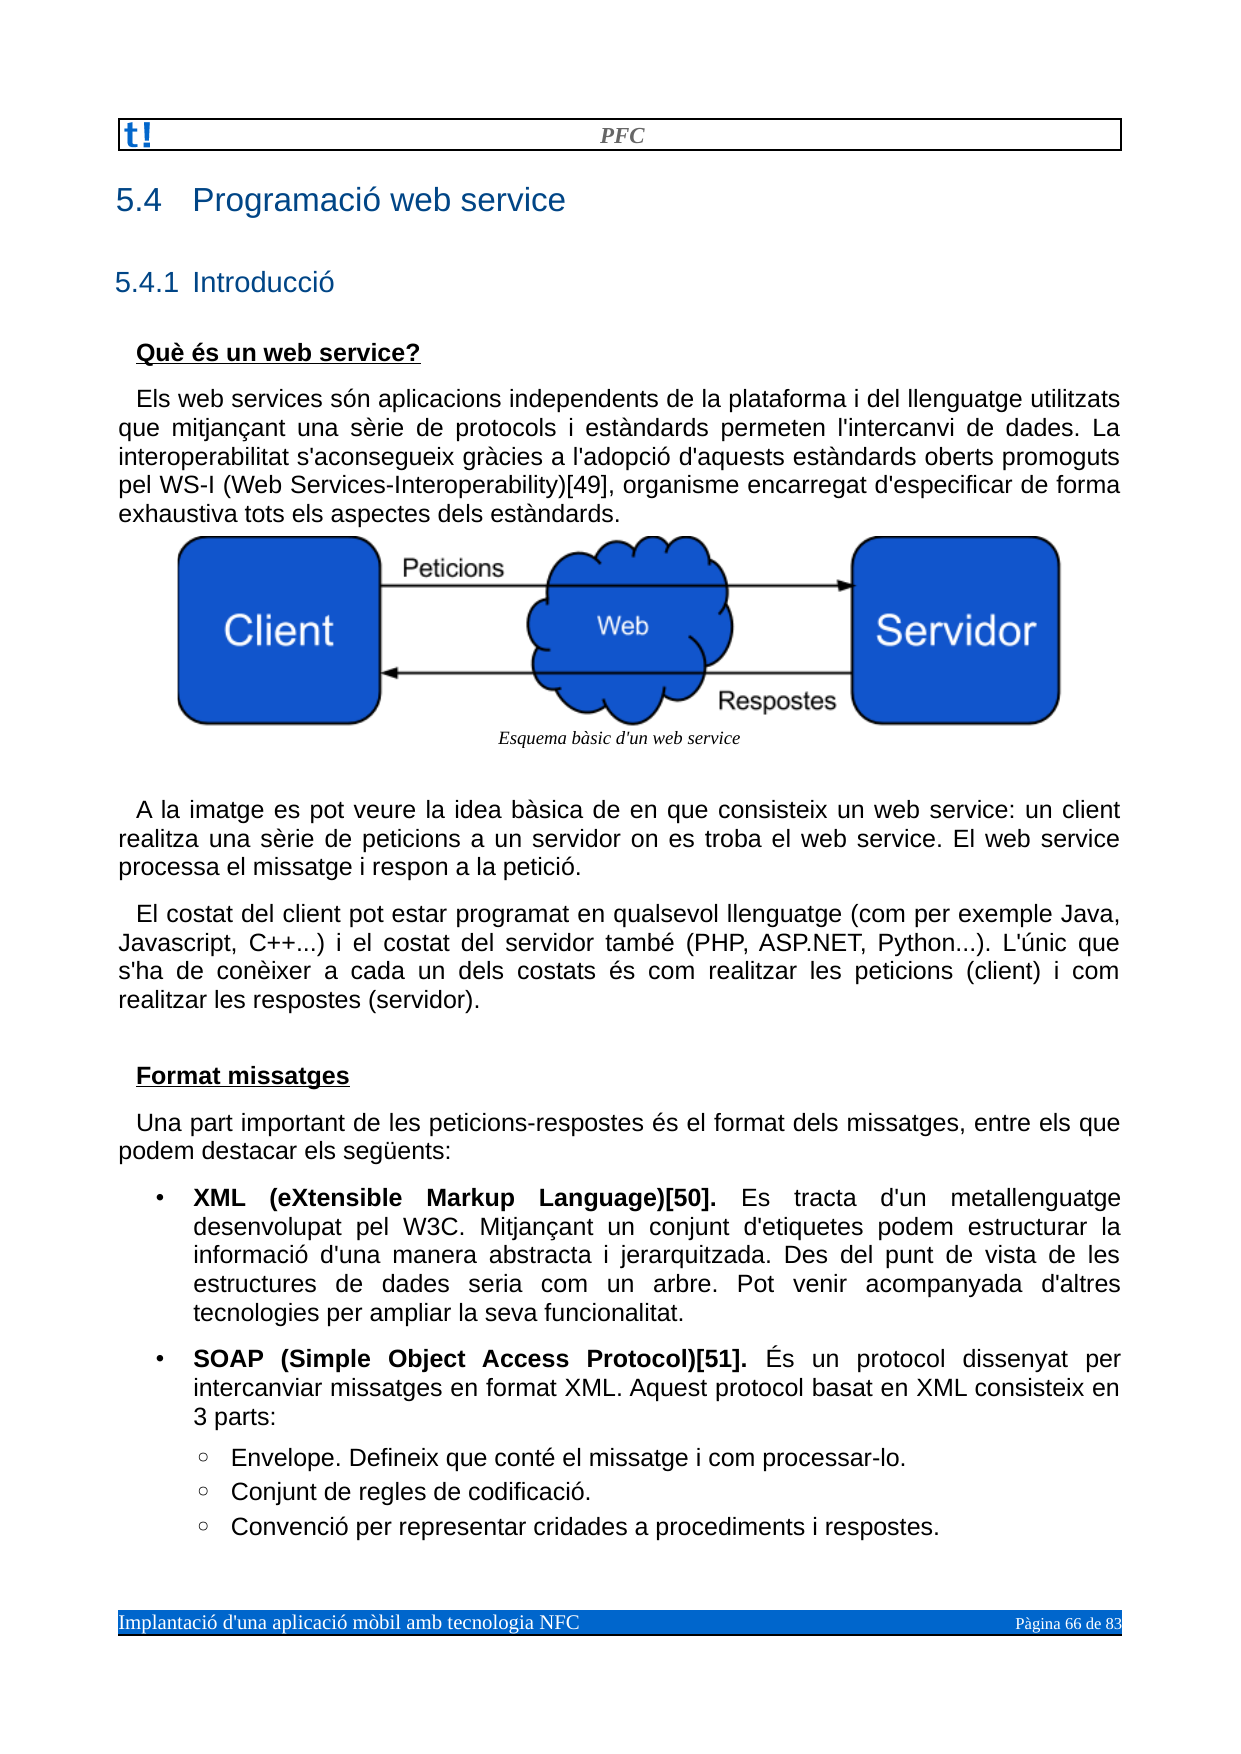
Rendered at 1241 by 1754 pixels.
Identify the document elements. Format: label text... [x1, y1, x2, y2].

picture [123, 121, 151, 148]
text Què és un web service? [118, 337, 1122, 366]
picture [177, 536, 1064, 727]
list Convenció per representar cridades a procediments i respostes. [193, 1512, 1122, 1541]
text El costat del client pot estar programat en qualsevol llenguatge (com per exemple Java, Javascript, C++...) i el costat del servidor també (PHP, ASP.NET, Python...). L'únic que s'ha de conèixer a cada un dels costats és com realitzar les peticions (client) i com realitzar les respostes (servidor). [118, 899, 1122, 1014]
subtitle Programació web service [106, 181, 1122, 219]
text Format missatges [118, 1061, 1122, 1090]
list Envelope. Defineix que conté el missatge i com processar-lo. [193, 1442, 1122, 1471]
text Una part important de les peticions-respostes és el format dels missatges, entre els que podem destacar els següents: [118, 1108, 1122, 1165]
list SOAP (Simple Object Access Protocol)[51]. És un protocol dissenyat per intercanviar missatges en format XML. Aquest protocol basat en XML consisteix en 3 parts: [156, 1344, 1122, 1431]
list Conjunt de regles de codificació. [193, 1477, 1122, 1506]
text Els web services són aplicacions independents de la plataforma i del llenguatge utilitzats que mitjançant una sèrie de protocols i estàndards permeten l'intercanvi de dades. La interoperabilitat s'aconsegueix gràcies a l'adopció d'aquests estàndards oberts promoguts pel WS-I (Web Services-Interoperability)[49], organisme encarregat d'especificar de forma exhaustiva tots els aspectes dels estàndards. [118, 384, 1122, 528]
subtitle Introducció [106, 265, 1122, 299]
text Esquema bàsic d'un web service [177, 727, 1063, 748]
list XML (eXtensible Markup Language)[50]. Es tracta d'un metallenguatge desenvolupat pel W3C. Mitjançant un conjunt d'etiquetes podem estructurar la informació d'una manera abstracta i jerarquitzada. Des del punt de vista de les estructures de dades seria com un arbre. Pot venir acompanyada d'altres tecnologies per ampliar la seva funcionalitat. [156, 1183, 1122, 1327]
text A la imatge es pot veure la idea bàsica de en que consisteix un web service: un client realitza una sèrie de peticions a un servidor on es troba el web service. El web service processa el missatge i respon a la petició. [118, 795, 1122, 881]
